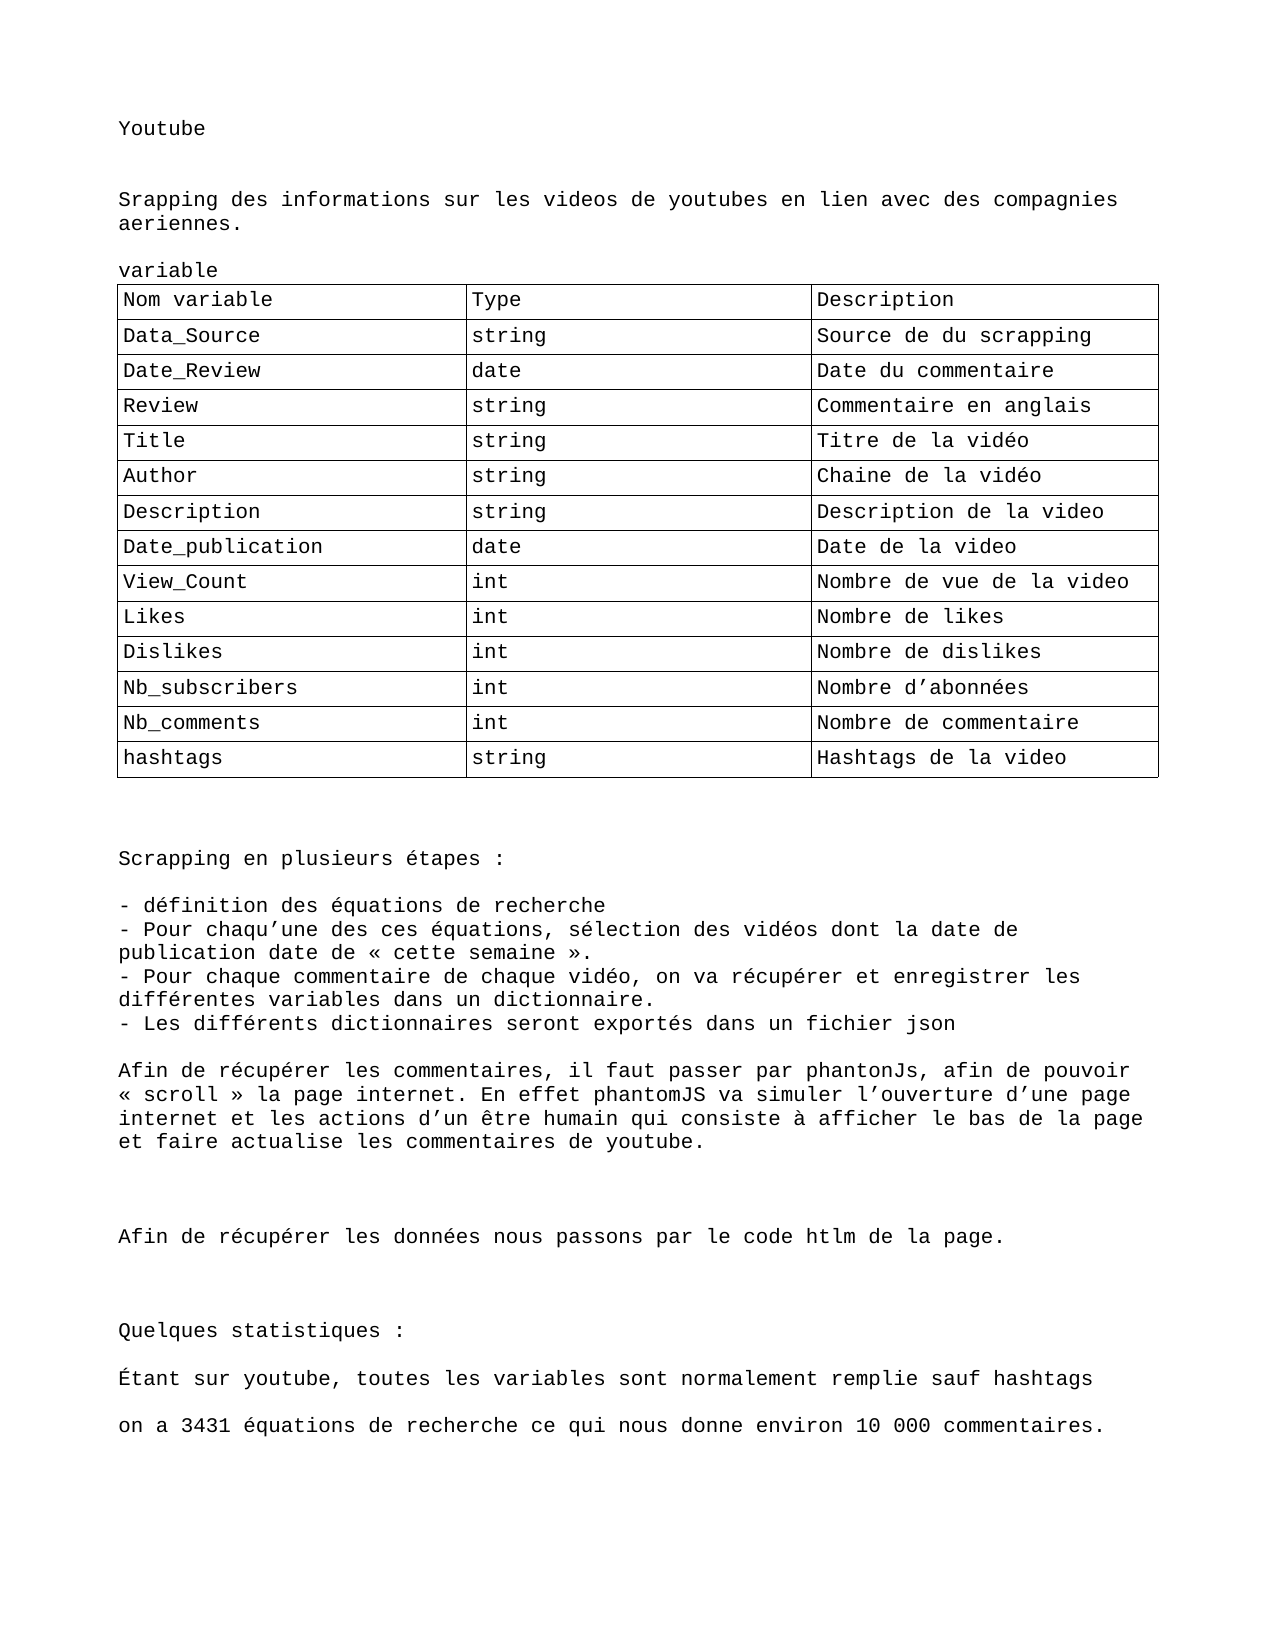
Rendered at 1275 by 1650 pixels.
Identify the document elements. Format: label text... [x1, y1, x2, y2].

table_cell View_Count [118, 566, 466, 601]
text - Pour chaqu’une des ces équations, sélection des vidéos dont la date de publication date de « cette semaine ». [118, 918, 1157, 966]
table_cell int [467, 637, 811, 671]
table_cell Source de du scrapping [812, 320, 1158, 354]
table_cell Data_Source [118, 320, 466, 354]
table_cell Chaine de la vidéo [812, 461, 1158, 495]
table_cell string [467, 742, 811, 777]
text Étant sur youtube, toutes les variables sont normalement remplie sauf hashtags [118, 1368, 1157, 1391]
text - définition des équations de recherche [118, 895, 1157, 918]
table_cell int [467, 602, 811, 636]
table_cell Nombre de dislikes [812, 637, 1158, 671]
table_cell Dislikes [118, 637, 466, 671]
text Youtube [118, 118, 1157, 142]
table_cell Date_Review [118, 355, 466, 389]
table_cell Nb_subscribers [118, 672, 466, 706]
table_cell Author [118, 461, 466, 495]
text Quelques statistiques : [118, 1321, 1157, 1344]
table_cell Hashtags de la video [812, 742, 1158, 777]
table_cell Nombre de likes [812, 602, 1158, 636]
table_cell int [467, 707, 811, 741]
table_cell int [467, 672, 811, 706]
table_cell string [467, 390, 811, 424]
table_cell date [467, 355, 811, 389]
table_cell Nombre de commentaire [812, 707, 1158, 741]
table_cell string [467, 320, 811, 354]
table_cell string [467, 496, 811, 530]
text on a 3431 équations de recherche ce qui nous donne environ 10 000 commentaires. [118, 1415, 1157, 1439]
text Scrapping en plusieurs étapes : [118, 848, 1157, 871]
table_cell Date de la video [812, 531, 1158, 565]
table_cell string [467, 461, 811, 495]
table_cell Titre de la vidéo [812, 426, 1158, 460]
table_cell string [467, 426, 811, 460]
table_cell Commentaire en anglais [812, 390, 1158, 424]
table_cell Review [118, 390, 466, 424]
text Srapping des informations sur les videos de youtubes en lien avec des compagnies aeriennes. [118, 189, 1157, 236]
table_header Description [812, 285, 1158, 319]
table_cell Nombre d’abonnées [812, 672, 1158, 706]
text - Pour chaque commentaire de chaque vidéo, on va récupérer et enregistrer les différentes variables dans un dictionnaire. [118, 966, 1157, 1013]
table_cell Nb_comments [118, 707, 466, 741]
table_cell Nombre de vue de la video [812, 566, 1158, 601]
table_cell Date_publication [118, 531, 466, 565]
table_cell date [467, 531, 811, 565]
text Afin de récupérer les commentaires, il faut passer par phantonJs, afin de pouvoir « scroll » la page internet. En effet phantomJS va simuler l’ouverture d’une page internet et les actions d’un être humain qui consiste à afficher le bas de la page et faire actualise les commentaires de youtube. [118, 1060, 1157, 1155]
text - Les différents dictionnaires seront exportés dans un fichier json [118, 1013, 1157, 1037]
table_cell int [467, 566, 811, 601]
table_header Type [467, 285, 811, 319]
table_cell Description de la video [812, 496, 1158, 530]
table_header Nom variable [118, 285, 466, 319]
text variable [118, 260, 1157, 284]
table_cell hashtags [118, 742, 466, 777]
table_cell Date du commentaire [812, 355, 1158, 389]
text Afin de récupérer les données nous passons par le code htlm de la page. [118, 1226, 1157, 1249]
table_cell Description [118, 496, 466, 530]
table_cell Title [118, 426, 466, 460]
table_cell Likes [118, 602, 466, 636]
